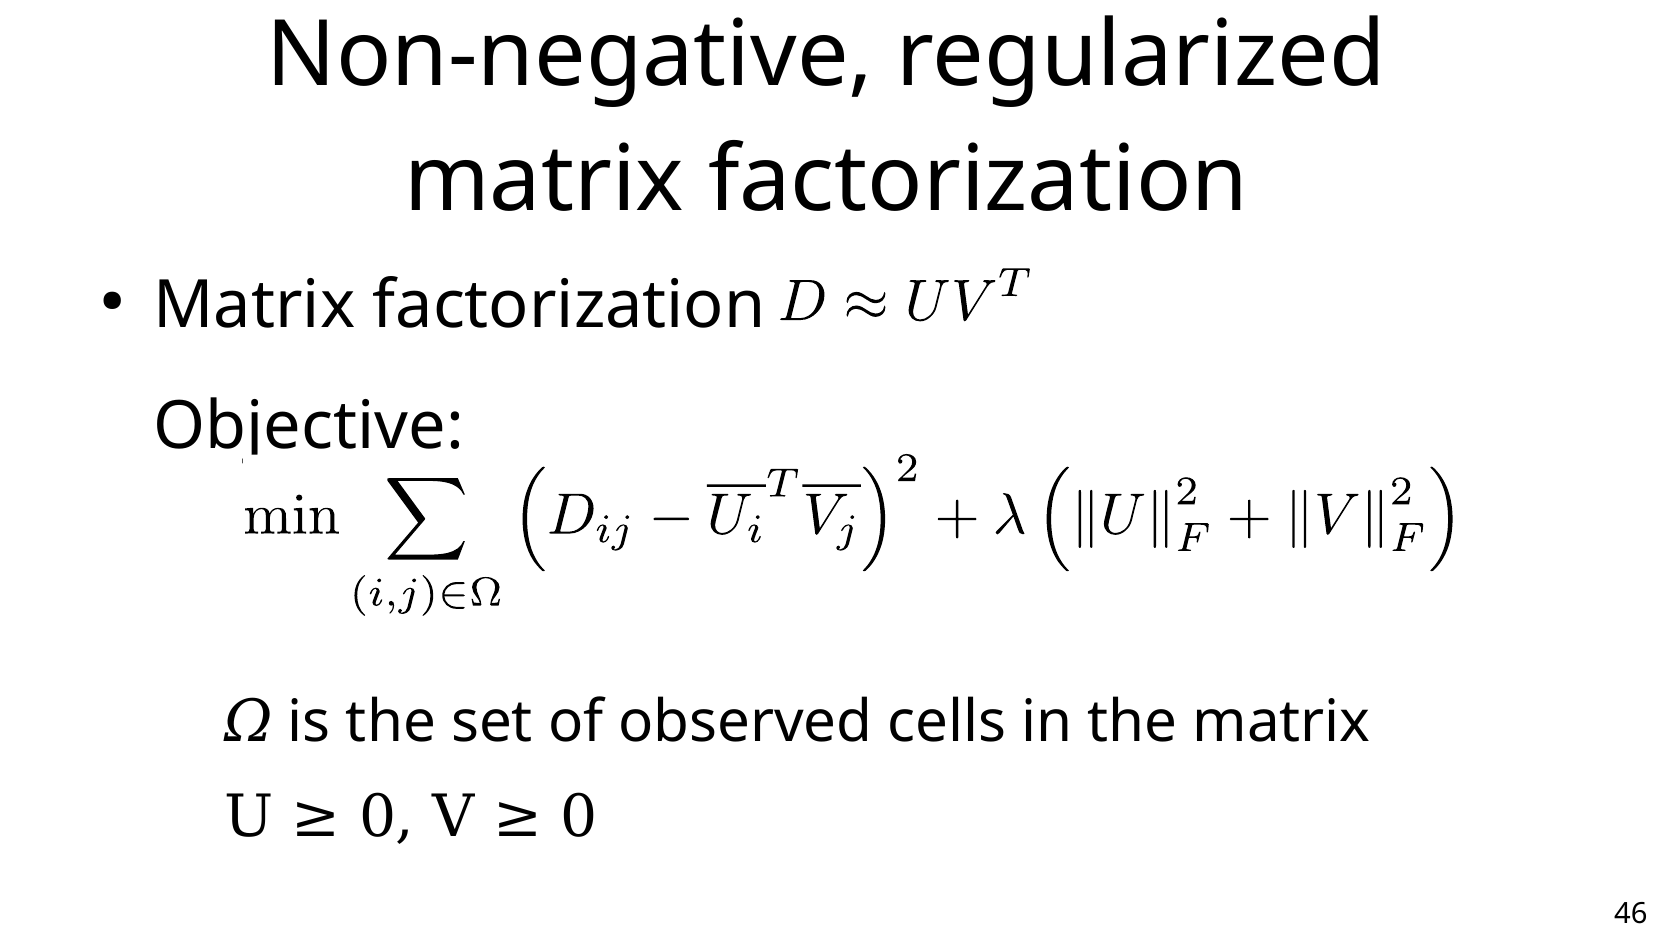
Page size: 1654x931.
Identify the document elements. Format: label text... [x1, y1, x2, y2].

text_box [243, 453, 1464, 616]
list Matrix factorization Objective: Ω is the set of observed cells in the matrix U ≥ 0, V ≥ 0 [82, 256, 1571, 908]
title Non-negative, regularized matrix factorization [82, 9, 1571, 216]
text_box [777, 268, 1032, 322]
